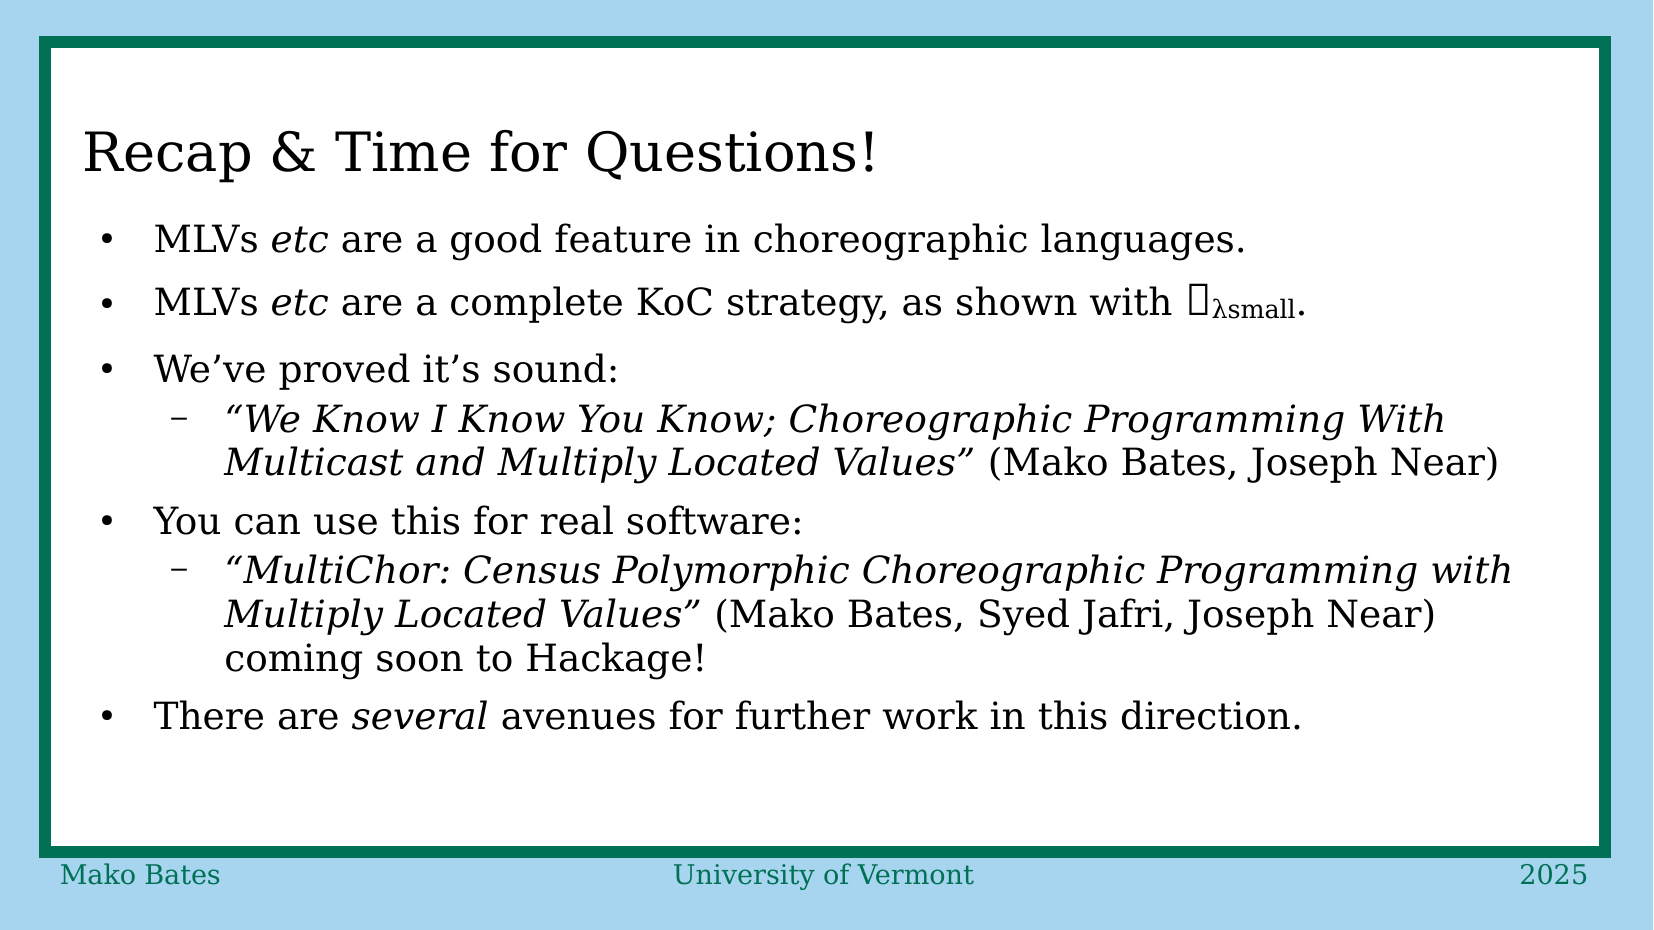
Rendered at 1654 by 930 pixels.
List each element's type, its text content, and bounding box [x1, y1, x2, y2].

text_box [687, 864, 691, 877]
title Recap & Time for Questions! [82, 101, 1571, 205]
list MLVs etc are a good feature in choreographic languages. MLVs etc are a complete KoC strategy, as shown with 𐤄λsmall. We’ve proved it’s sound: “We Know I Know You Know; Choreographic Programming With Multicast and Multiply Located Values” (Mako Bates, Joseph Near) You can use this for real software: “MultiChor: Census Polymorphic Choreographic Programming with Multiply Located Values” (Mako Bates, Syed Jafri, Joseph Near) coming soon to Hackage! There are several avenues for further work in this direction. [82, 217, 1571, 839]
